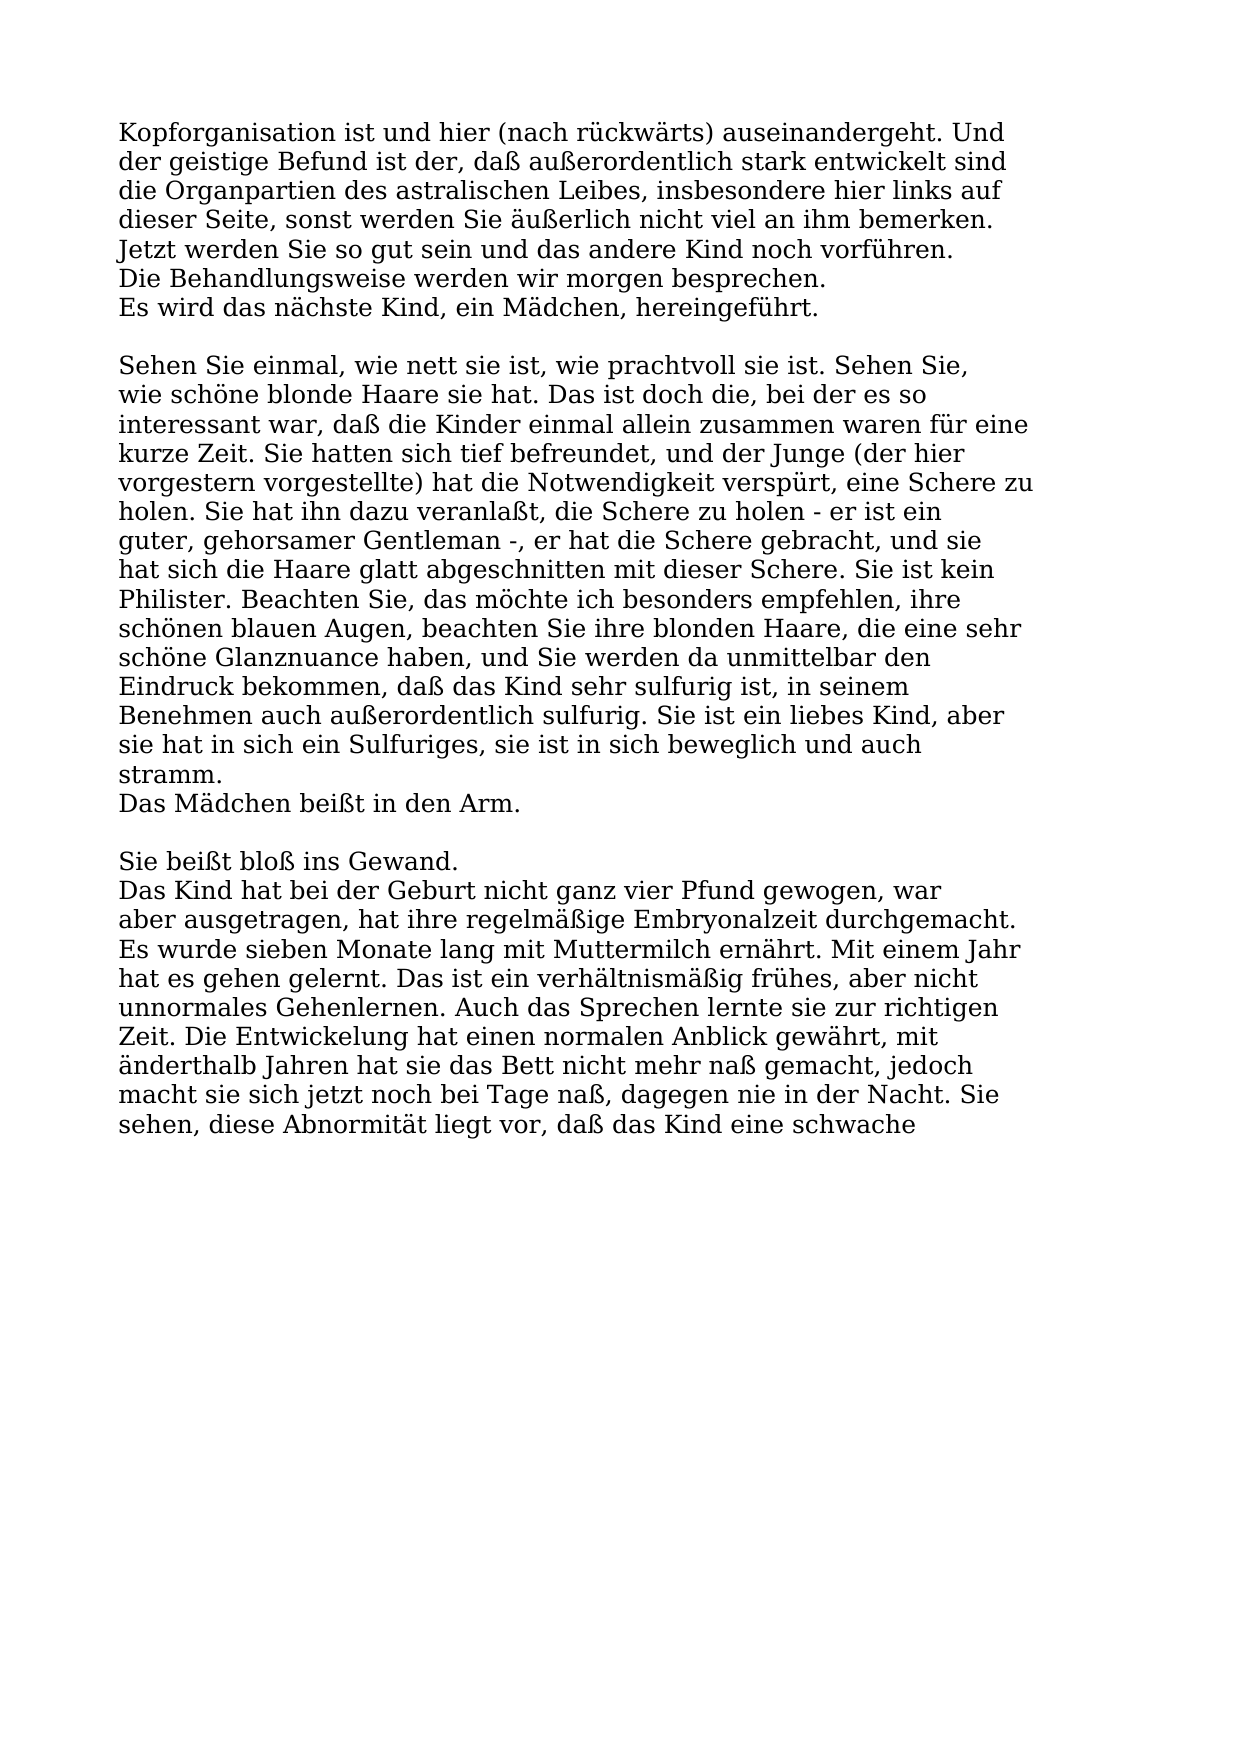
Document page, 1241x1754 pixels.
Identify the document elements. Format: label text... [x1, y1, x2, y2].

text Das Mädchen beißt in den Arm. [118, 789, 1122, 818]
text Jetzt werden Sie so gut sein und das andere Kind noch vorführen. [118, 235, 1122, 264]
text Eindruck bekommen, daß das Kind sehr sulfurig ist, in seinem [118, 672, 1122, 701]
text Die Behandlungsweise werden wir morgen besprechen. [118, 264, 1122, 293]
text hat sich die Haare glatt abgeschnitten mit dieser Schere. Sie ist kein [118, 556, 1122, 585]
text interessant war, daß die Kinder einmal allein zusammen waren für eine [118, 410, 1122, 439]
text wie schöne blonde Haare sie hat. Das ist doch die, bei der es so [118, 381, 1122, 410]
text Philister. Beachten Sie, das möchte ich besonders empfehlen, ihre [118, 585, 1122, 614]
text die Organpartien des astralischen Leibes, insbesondere hier links auf [118, 176, 1122, 206]
text unnormales Gehenlernen. Auch das Sprechen lernte sie zur richtigen [118, 993, 1122, 1022]
text holen. Sie hat ihn dazu veranlaßt, die Schere zu holen - er ist ein [118, 497, 1122, 526]
text stramm. [118, 760, 1122, 789]
text sehen, diese Abnormität liegt vor, daß das Kind eine schwache [118, 1110, 1122, 1139]
text guter, gehorsamer Gentleman -, er hat die Schere gebracht, und sie [118, 526, 1122, 556]
text aber ausgetragen, hat ihre regelmäßige Embryonalzeit durchgemacht. [118, 906, 1122, 935]
text sie hat in sich ein Sulfuriges, sie ist in sich beweglich und auch [118, 731, 1122, 760]
text der geistige Befund ist der, daß außerordentlich stark entwickelt sind [118, 147, 1122, 176]
text Das Kind hat bei der Geburt nicht ganz vier Pfund gewogen, war [118, 876, 1122, 906]
text dieser Seite, sonst werden Sie äußerlich nicht viel an ihm bemerken. [118, 206, 1122, 235]
text Kopforganisation ist und hier (nach rückwärts) auseinandergeht. Und [118, 118, 1122, 147]
text Sie beißt bloß ins Gewand. [118, 847, 1122, 876]
text Es wurde sieben Monate lang mit Muttermilch ernährt. Mit einem Jahr [118, 935, 1122, 964]
text Es wird das nächste Kind, ein Mädchen, hereingeführt. [118, 293, 1122, 322]
text kurze Zeit. Sie hatten sich tief befreundet, und der Junge (der hier [118, 439, 1122, 468]
text schöne Glanznuance haben, und Sie werden da unmittelbar den [118, 643, 1122, 672]
text Zeit. Die Entwickelung hat einen normalen Anblick gewährt, mit [118, 1022, 1122, 1051]
text änderthalb Jahren hat sie das Bett nicht mehr naß gemacht, jedoch [118, 1051, 1122, 1081]
text vorgestern vorgestellte) hat die Notwendigkeit verspürt, eine Schere zu [118, 468, 1122, 497]
text macht sie sich jetzt noch bei Tage naß, dagegen nie in der Nacht. Sie [118, 1081, 1122, 1110]
text Benehmen auch außerordentlich sulfurig. Sie ist ein liebes Kind, aber [118, 701, 1122, 731]
text hat es gehen gelernt. Das ist ein verhältnismäßig frühes, aber nicht [118, 964, 1122, 993]
text Sehen Sie einmal, wie nett sie ist, wie prachtvoll sie ist. Sehen Sie, [118, 351, 1122, 381]
text schönen blauen Augen, beachten Sie ihre blonden Haare, die eine sehr [118, 614, 1122, 643]
